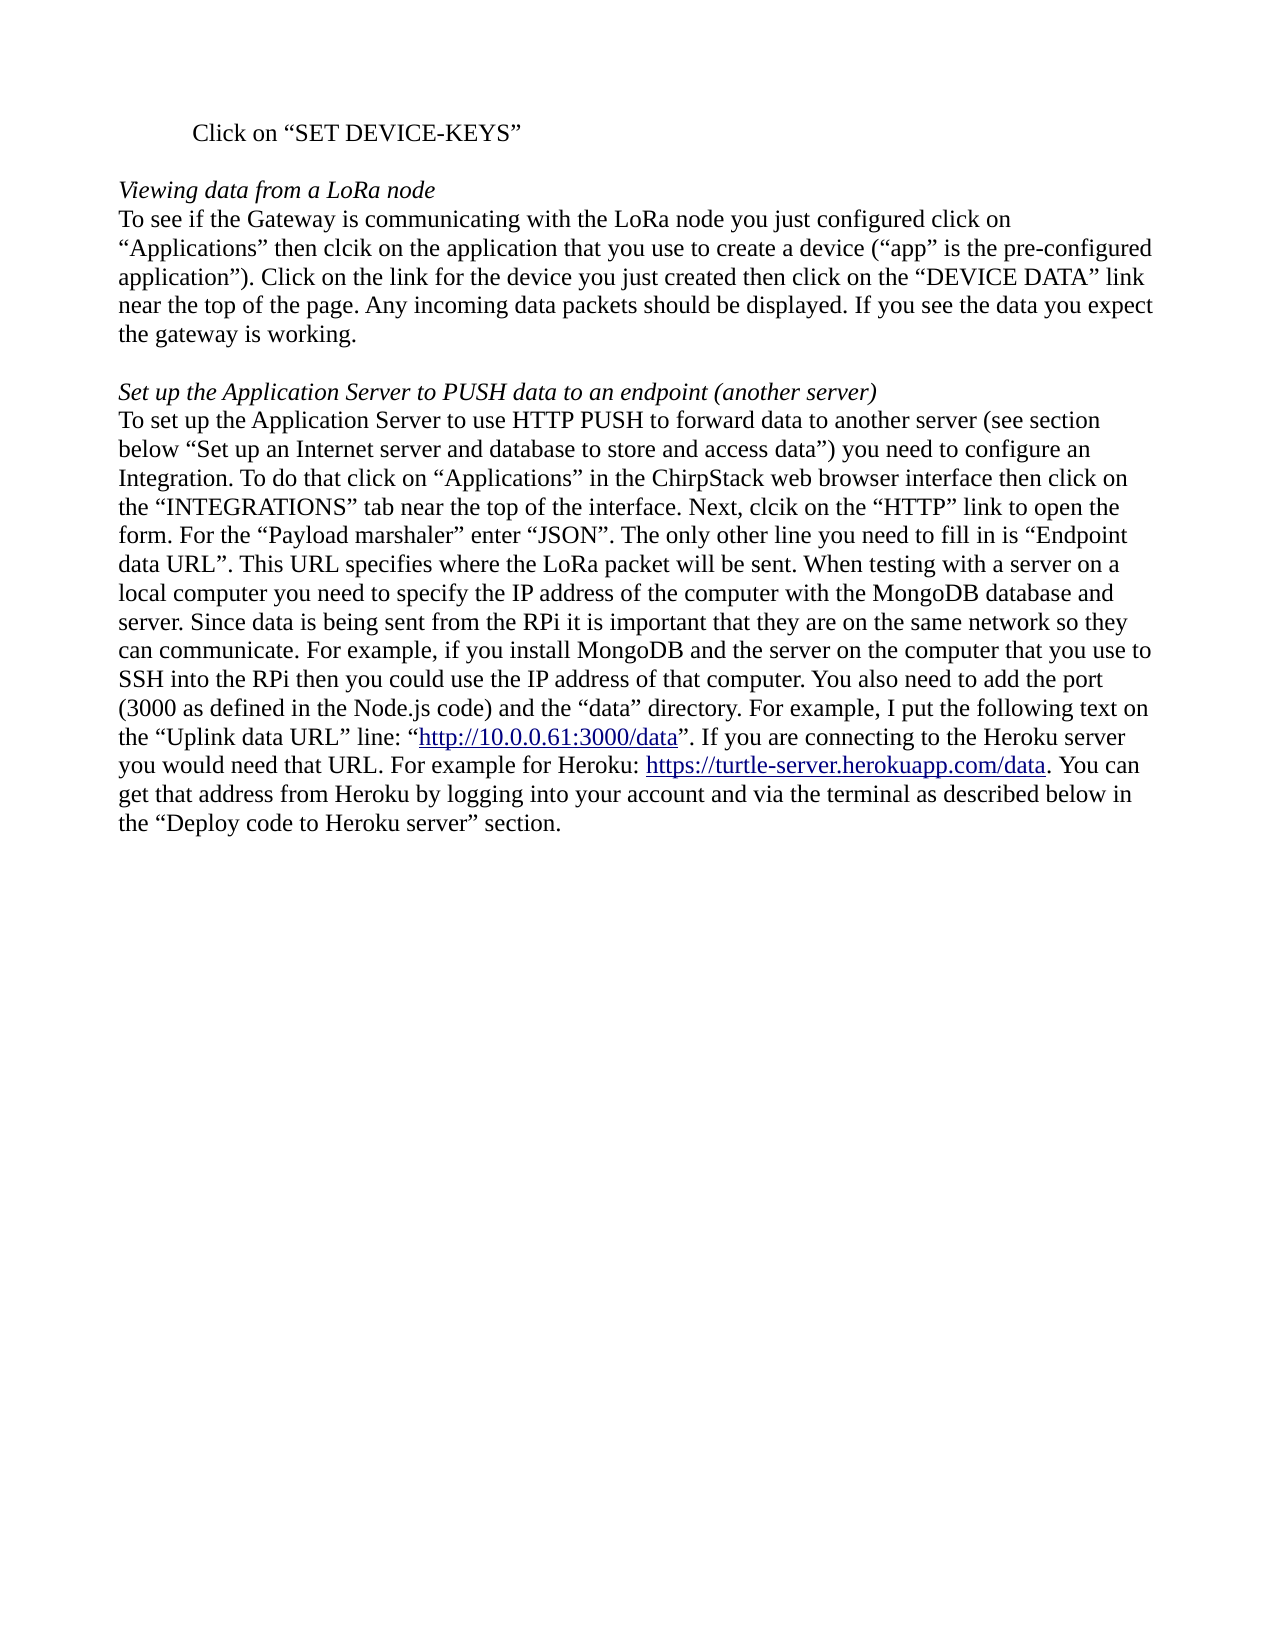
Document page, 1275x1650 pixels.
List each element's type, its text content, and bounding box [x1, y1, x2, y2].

text Set up the Application Server to PUSH data to an endpoint (another server) [118, 377, 1157, 406]
text To set up the Application Server to use HTTP PUSH to forward data to another server (see section below “Set up an Internet server and database to store and access data”) you need to configure an Integration. To do that click on “Applications” in the ChirpStack web browser interface then click on the “INTEGRATIONS” tab near the top of the interface. Next, clcik on the “HTTP” link to open the form. For the “Payload marshaler” enter “JSON”. The only other line you need to fill in is “Endpoint data URL”. This URL specifies where the LoRa packet will be sent. When testing with a server on a local computer you need to specify the IP address of the computer with the MongoDB database and server. Since data is being sent from the RPi it is important that they are on the same network so they can communicate. For example, if you install MongoDB and the server on the computer that you use to SSH into the RPi then you could use the IP address of that computer. You also need to add the port (3000 as defined in the Node.js code) and the “data” directory. For example, I put the following text on the “Uplink data URL” line: “http://10.0.0.61:3000/data”. If you are connecting to the Heroku server you would need that URL. For example for Heroku: https://turtle-server.herokuapp.com/data. You can get that address from Heroku by logging into your account and via the terminal as described below in the “Deploy code to Heroku server” section. [118, 406, 1157, 837]
text To see if the Gateway is communicating with the LoRa node you just configured click on “Applications” then clcik on the application that you use to create a device (“app” is the pre-configured application”). Click on the link for the device you just created then click on the “DEVICE DATA” link near the top of the page. Any incoming data packets should be displayed. If you see the data you expect the gateway is working. [118, 204, 1157, 348]
text Viewing data from a LoRa node [118, 176, 1157, 204]
text Click on “SET DEVICE-KEYS” [192, 118, 1157, 147]
